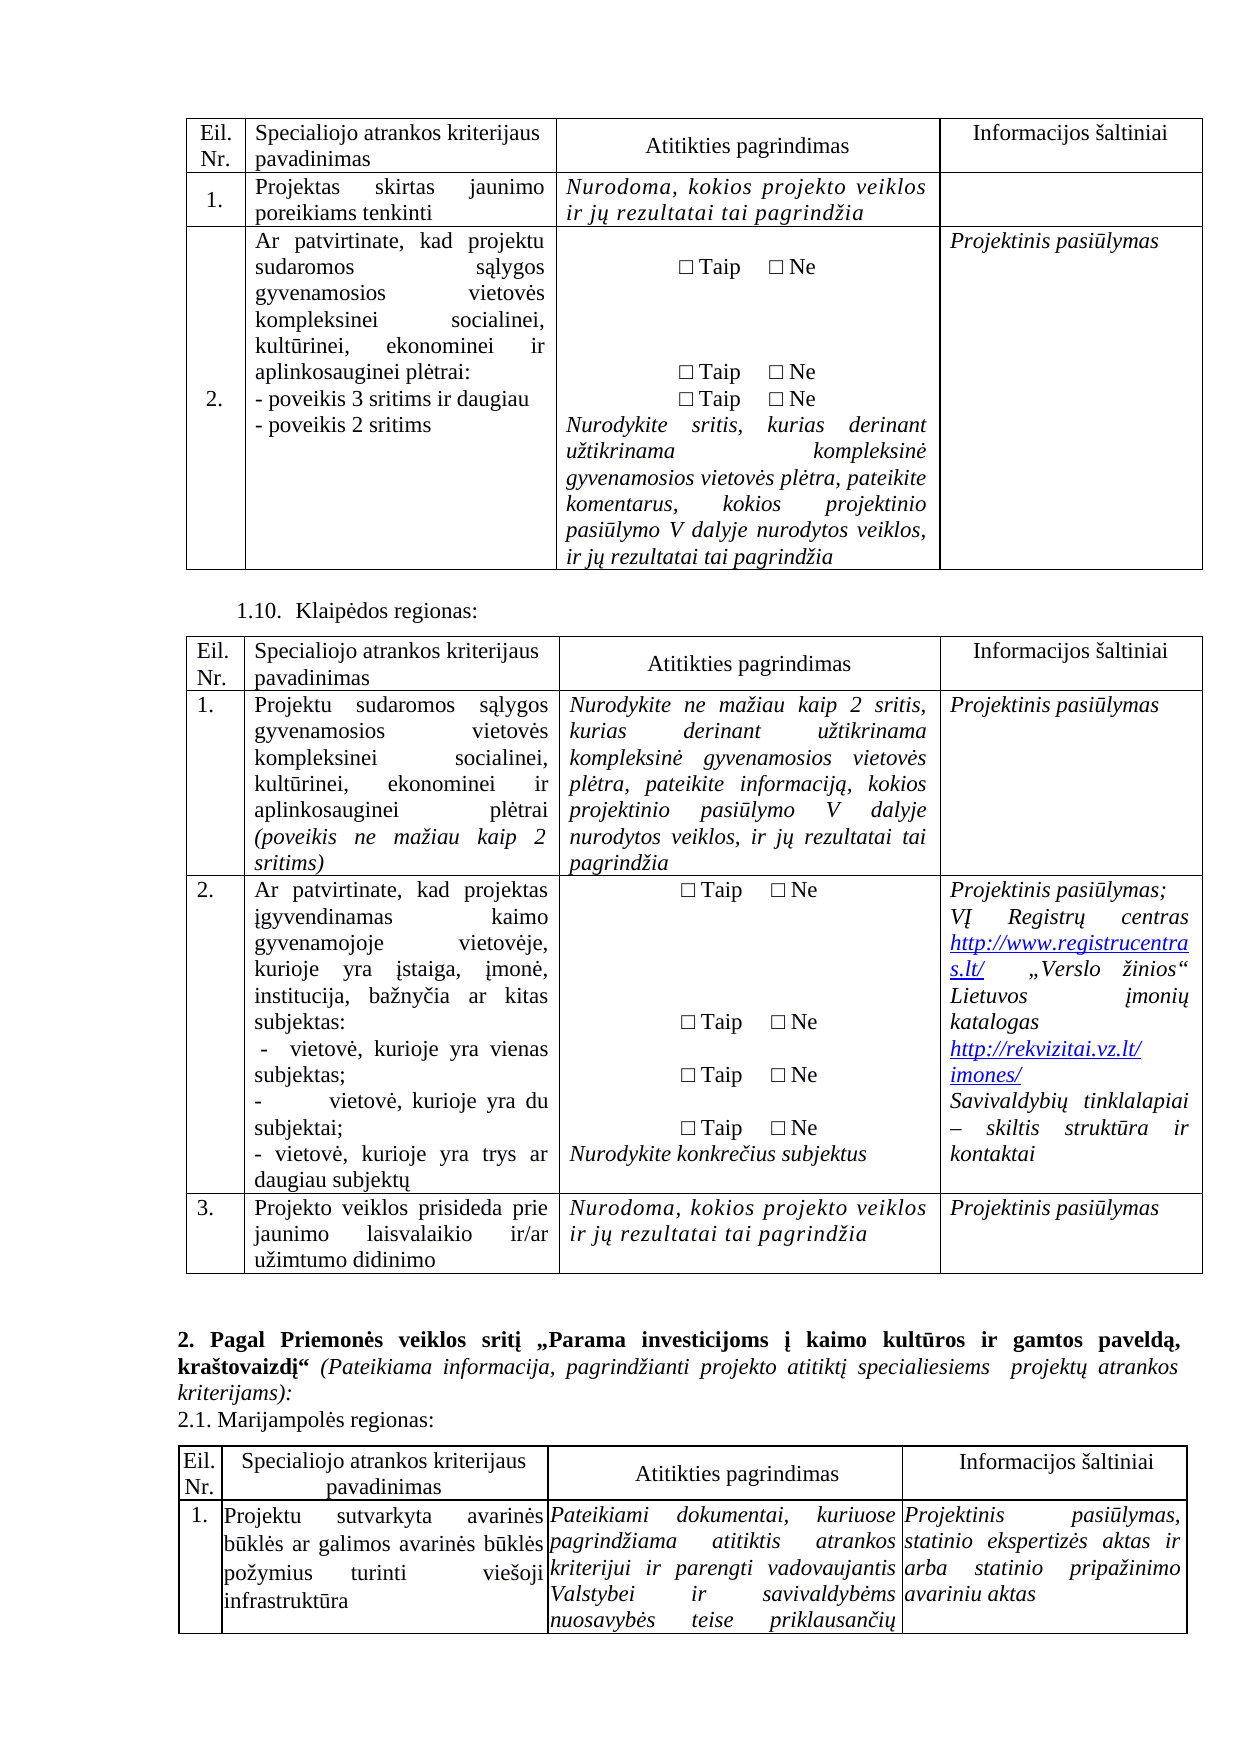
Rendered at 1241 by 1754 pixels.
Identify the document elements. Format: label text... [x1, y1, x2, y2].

table_cell Pateikiami dokumentai, kuriuose pagrindžiama atitiktis atrankos kriterijui ir parengti vadovaujantis Valstybei ir savivaldybėms nuosavybės teise priklausančių [549, 1501, 902, 1633]
table_cell □ Taip □ Ne □ Taip □ Ne □ Taip □ Ne Nurodykite sritis, kurias derinant užtikrinama kompleksinė gyvenamosios vietovės plėtra, pateikite komentarus, kokios projektinio pasiūlymo V dalyje nurodytos veiklos, ir jų rezultatai tai pagrindžia [557, 227, 939, 569]
table_header Atitikties pagrindimas [557, 119, 939, 172]
table_cell Projektinis pasiūlymas; VĮ Registrų centras http://www.registrucentras.lt/ „Verslo žinios“ Lietuvos įmonių katalogas http://rekvizitai.vz.lt/imones/ Savivaldybių tinklalapiai – skiltis struktūra ir kontaktai [941, 876, 1202, 1193]
table_header Specialiojo atrankos kriterijaus pavadinimas [245, 637, 559, 690]
table_cell Projektinis pasiūlymas [941, 691, 1202, 875]
table_header Specialiojo atrankos kriterijaus pavadinimas [246, 119, 556, 172]
table_cell Ar patvirtinate, kad projektas įgyvendinamas kaimo gyvenamojoje vietovėje, kurioje yra įstaiga, įmonė, institucija, bažnyčia ar kitas subjektas: - vietovė, kurioje yra vienas subjektas; - vietovė, kurioje yra du subjektai; - vietovė, kurioje yra trys ar daugiau subjektų [245, 876, 559, 1193]
table_cell Ar patvirtinate, kad projektu sudaromos sąlygos gyvenamosios vietovės kompleksinei socialinei, kultūrinei, ekonominei ir aplinkosauginei plėtrai: - poveikis 3 sritims ir daugiau - poveikis 2 sritims [246, 227, 556, 569]
text 2. Pagal Priemonės veiklos sritį „Parama investicijoms į kaimo kultūros ir gamtos paveldą, kraštovaizdį“ (Pateikiama informacija, pagrindžianti projekto atitiktį specialiesiems projektų atrankos kriterijams): [177, 1327, 1181, 1406]
table_cell Projektinis pasiūlymas [941, 1194, 1202, 1273]
table_cell 1. [180, 1501, 221, 1633]
table_cell Nurodoma, kokios projekto veiklos ir jų rezultatai tai pagrindžia [557, 173, 939, 226]
table_cell Nurodykite ne mažiau kaip 2 sritis, kurias derinant užtikrinama kompleksinė gyvenamosios vietovės plėtra, pateikite informaciją, kokios projektinio pasiūlymo V dalyje nurodytos veiklos, ir jų rezultatai tai pagrindžia [560, 691, 940, 875]
table_cell 3. [187, 1194, 244, 1273]
table_header Atitikties pagrindimas [549, 1447, 902, 1499]
table_cell [941, 173, 1202, 226]
table_cell 1. [187, 173, 245, 226]
table_header Informacijos šaltiniai [941, 119, 1202, 172]
table_header Eil. Nr. [187, 119, 245, 172]
table_header Informacijos šaltiniai [941, 637, 1202, 690]
text 2.1. Marijampolės regionas: [177, 1406, 1181, 1432]
table_header Informacijos šaltiniai [903, 1447, 1186, 1499]
table_header Eil. Nr. [180, 1447, 221, 1499]
table_header Specialiojo atrankos kriterijaus pavadinimas [223, 1447, 547, 1499]
table_cell 2. [187, 227, 245, 569]
text 1.10. Klaipėdos regionas: [177, 597, 1181, 623]
table_header Eil. Nr. [187, 637, 244, 690]
table_cell 1. [187, 691, 244, 875]
table_header Atitikties pagrindimas [560, 637, 940, 690]
table_cell Projektinis pasiūlymas [941, 227, 1202, 569]
table_cell Projektu sutvarkyta avarinės būklės ar galimos avarinės būklės požymius turinti viešoji infrastruktūra [223, 1501, 547, 1633]
table_cell Projekto veiklos prisideda prie jaunimo laisvalaikio ir/ar užimtumo didinimo [245, 1194, 559, 1273]
table_cell Projektas skirtas jaunimo poreikiams tenkinti [246, 173, 556, 226]
table_cell Nurodoma, kokios projekto veiklos ir jų rezultatai tai pagrindžia [560, 1194, 940, 1273]
table_cell Projektinis pasiūlymas, statinio ekspertizės aktas ir arba statinio pripažinimo avariniu aktas [903, 1501, 1186, 1633]
table_cell 2. [187, 876, 244, 1193]
table_cell □ Taip □ Ne □ Taip □ Ne □ Taip □ Ne □ Taip □ Ne Nurodykite konkrečius subjektus [560, 876, 940, 1193]
table_cell Projektu sudaromos sąlygos gyvenamosios vietovės kompleksinei socialinei, kultūrinei, ekonominei ir aplinkosauginei plėtrai (poveikis ne mažiau kaip 2 sritims) [245, 691, 559, 875]
